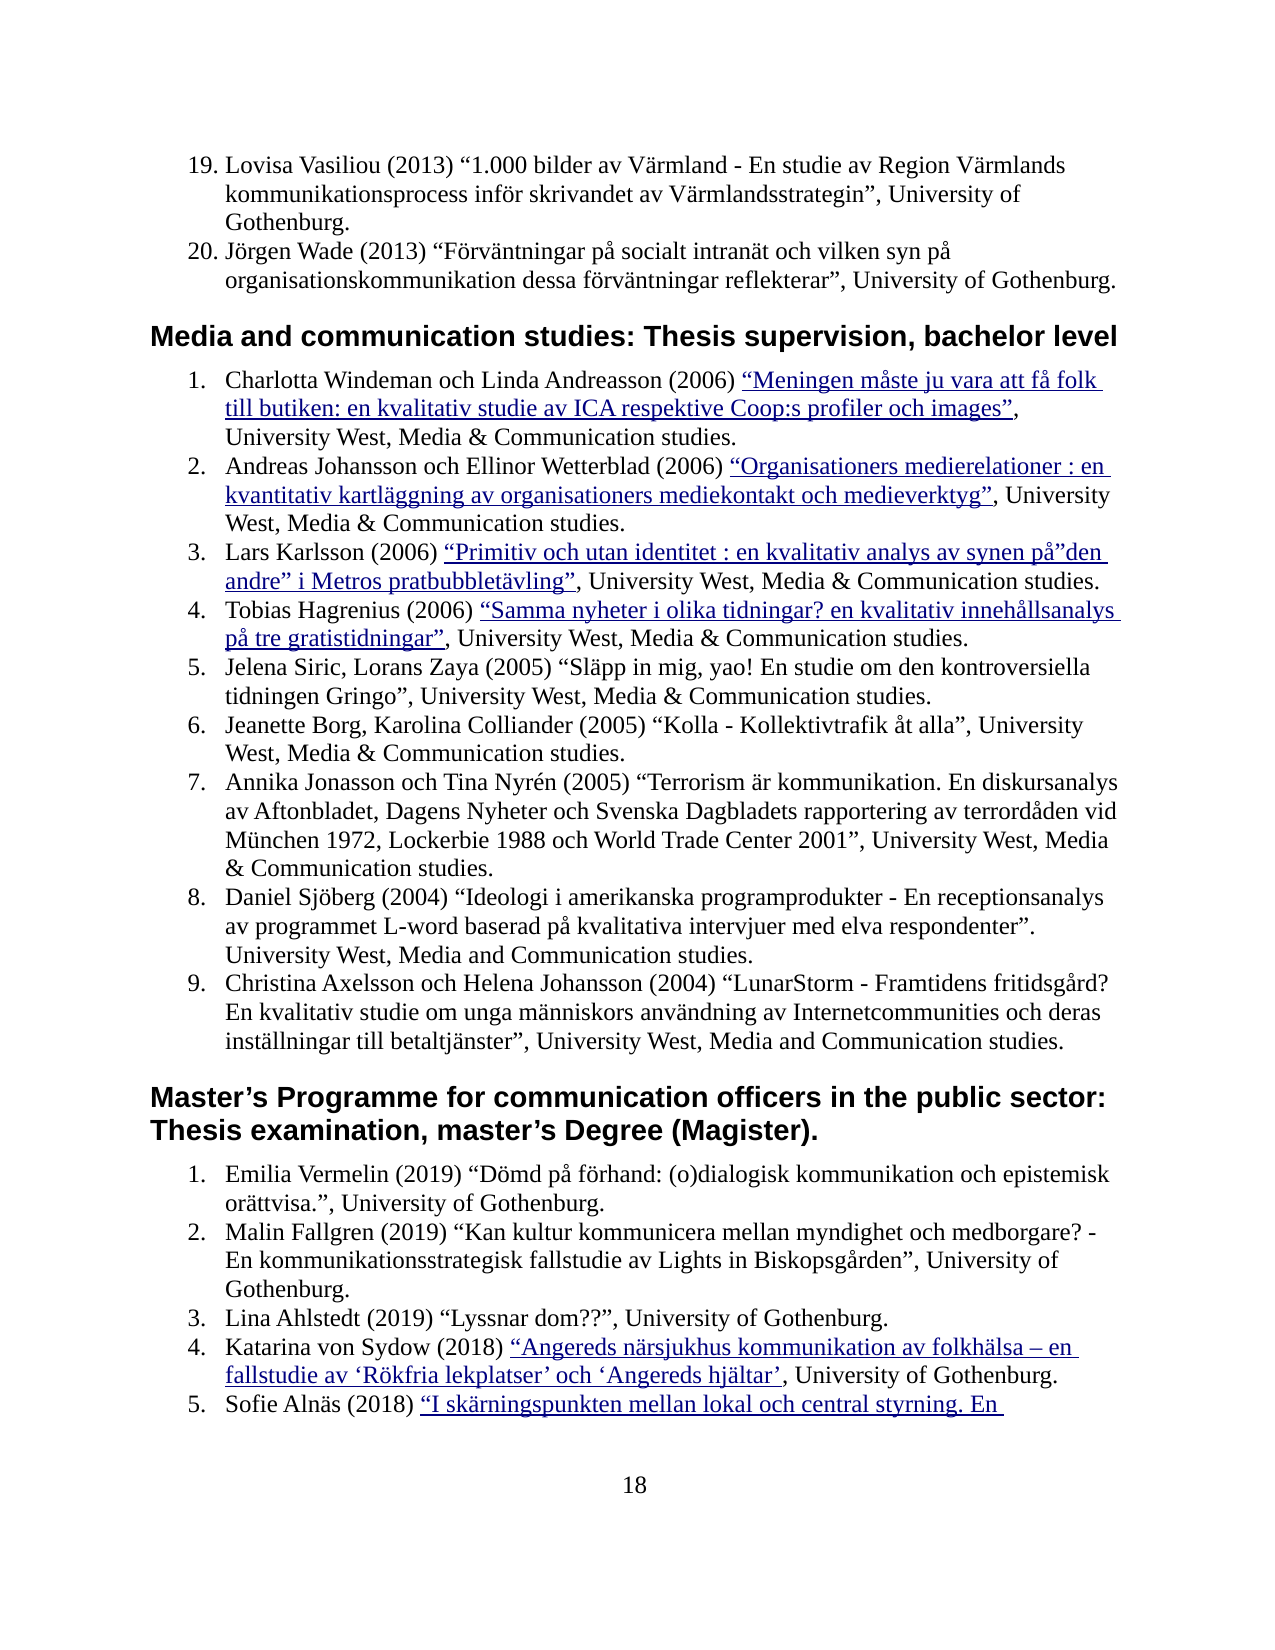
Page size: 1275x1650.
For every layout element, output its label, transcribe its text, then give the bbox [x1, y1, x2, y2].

list Katarina von Sydow (2018) “Angereds närsjukhus kommunikation av folkhälsa – en fallstudie av ‘Rökfria lekplatser’ och ‘Angereds hjältar’, University of Gothenburg. [187, 1332, 1125, 1389]
list Lina Ahlstedt (2019) “Lyssnar dom??”, University of Gothenburg. [187, 1303, 1125, 1332]
list Jörgen Wade (2013) “Förväntningar på socialt intranät och vilken syn på organisationskommunikation dessa förväntningar reflekterar”, University of Gothenburg. [187, 236, 1125, 294]
list Annika Jonasson och Tina Nyrén (2005) “Terrorism är kommunikation. En diskursanalys av Aftonbladet, Dagens Nyheter och Svenska Dagbladets rapportering av terrordåden vid München 1972, Lockerbie 1988 och World Trade Center 2001”, University West, Media & Communication studies. [187, 767, 1125, 882]
list Emilia Vermelin (2019) “Dömd på förhand: (o)dialogisk kommunikation och epistemisk orättvisa.”, University of Gothenburg. [187, 1159, 1125, 1217]
list Andreas Johansson och Ellinor Wetterblad (2006) “Organisationers medierelationer : en kvantitativ kartläggning av organisationers mediekontakt och medieverktyg”, University West, Media & Communication studies. [187, 451, 1125, 537]
subtitle Master’s Programme for communication officers in the public sector: Thesis examination, master’s Degree (Magister). [150, 1080, 1125, 1147]
list Sofie Alnäs (2018) “I skärningspunkten mellan lokal och central styrning. En [187, 1389, 1125, 1418]
list Malin Fallgren (2019) “Kan kultur kommunicera mellan myndighet och medborgare? - En kommunikationsstrategisk fallstudie av Lights in Biskopsgården”, University of Gothenburg. [187, 1217, 1125, 1303]
list Christina Axelsson och Helena Johansson (2004) “LunarStorm - Framtidens fritidsgård? En kvalitativ studie om unga människors användning av Internetcommunities och deras inställningar till betaltjänster”, University West, Media and Communication studies. [187, 968, 1125, 1055]
list Jelena Siric, Lorans Zaya (2005) “Släpp in mig, yao! En studie om den kontroversiella tidningen Gringo”, University West, Media & Communication studies. [187, 652, 1125, 710]
list Daniel Sjöberg (2004) “Ideologi i amerikanska programprodukter - En receptionsanalys av programmet L-word baserad på kvalitativa intervjuer med elva respondenter”. University West, Media and Communication studies. [187, 882, 1125, 968]
list Tobias Hagrenius (2006) “Samma nyheter i olika tidningar? en kvalitativ innehållsanalys på tre gratistidningar”, University West, Media & Communication studies. [187, 595, 1125, 652]
list Lars Karlsson (2006) “Primitiv och utan identitet : en kvalitativ analys av synen på”den andre” i Metros pratbubbletävling”, University West, Media & Communication studies. [187, 537, 1125, 595]
list Charlotta Windeman och Linda Andreasson (2006) “Meningen måste ju vara att få folk till butiken: en kvalitativ studie av ICA respektive Coop:s profiler och images”, University West, Media & Communication studies. [187, 365, 1125, 451]
subtitle Media and communication studies: Thesis supervision, bachelor level [150, 319, 1125, 352]
list Lovisa Vasiliou (2013) “1.000 bilder av Värmland - En studie av Region Värmlands kommunikationsprocess inför skrivandet av Värmlandsstrategin”, University of Gothenburg. [187, 150, 1125, 236]
list Jeanette Borg, Karolina Colliander (2005) “Kolla - Kollektivtrafik åt alla”, University West, Media & Communication studies. [187, 710, 1125, 767]
